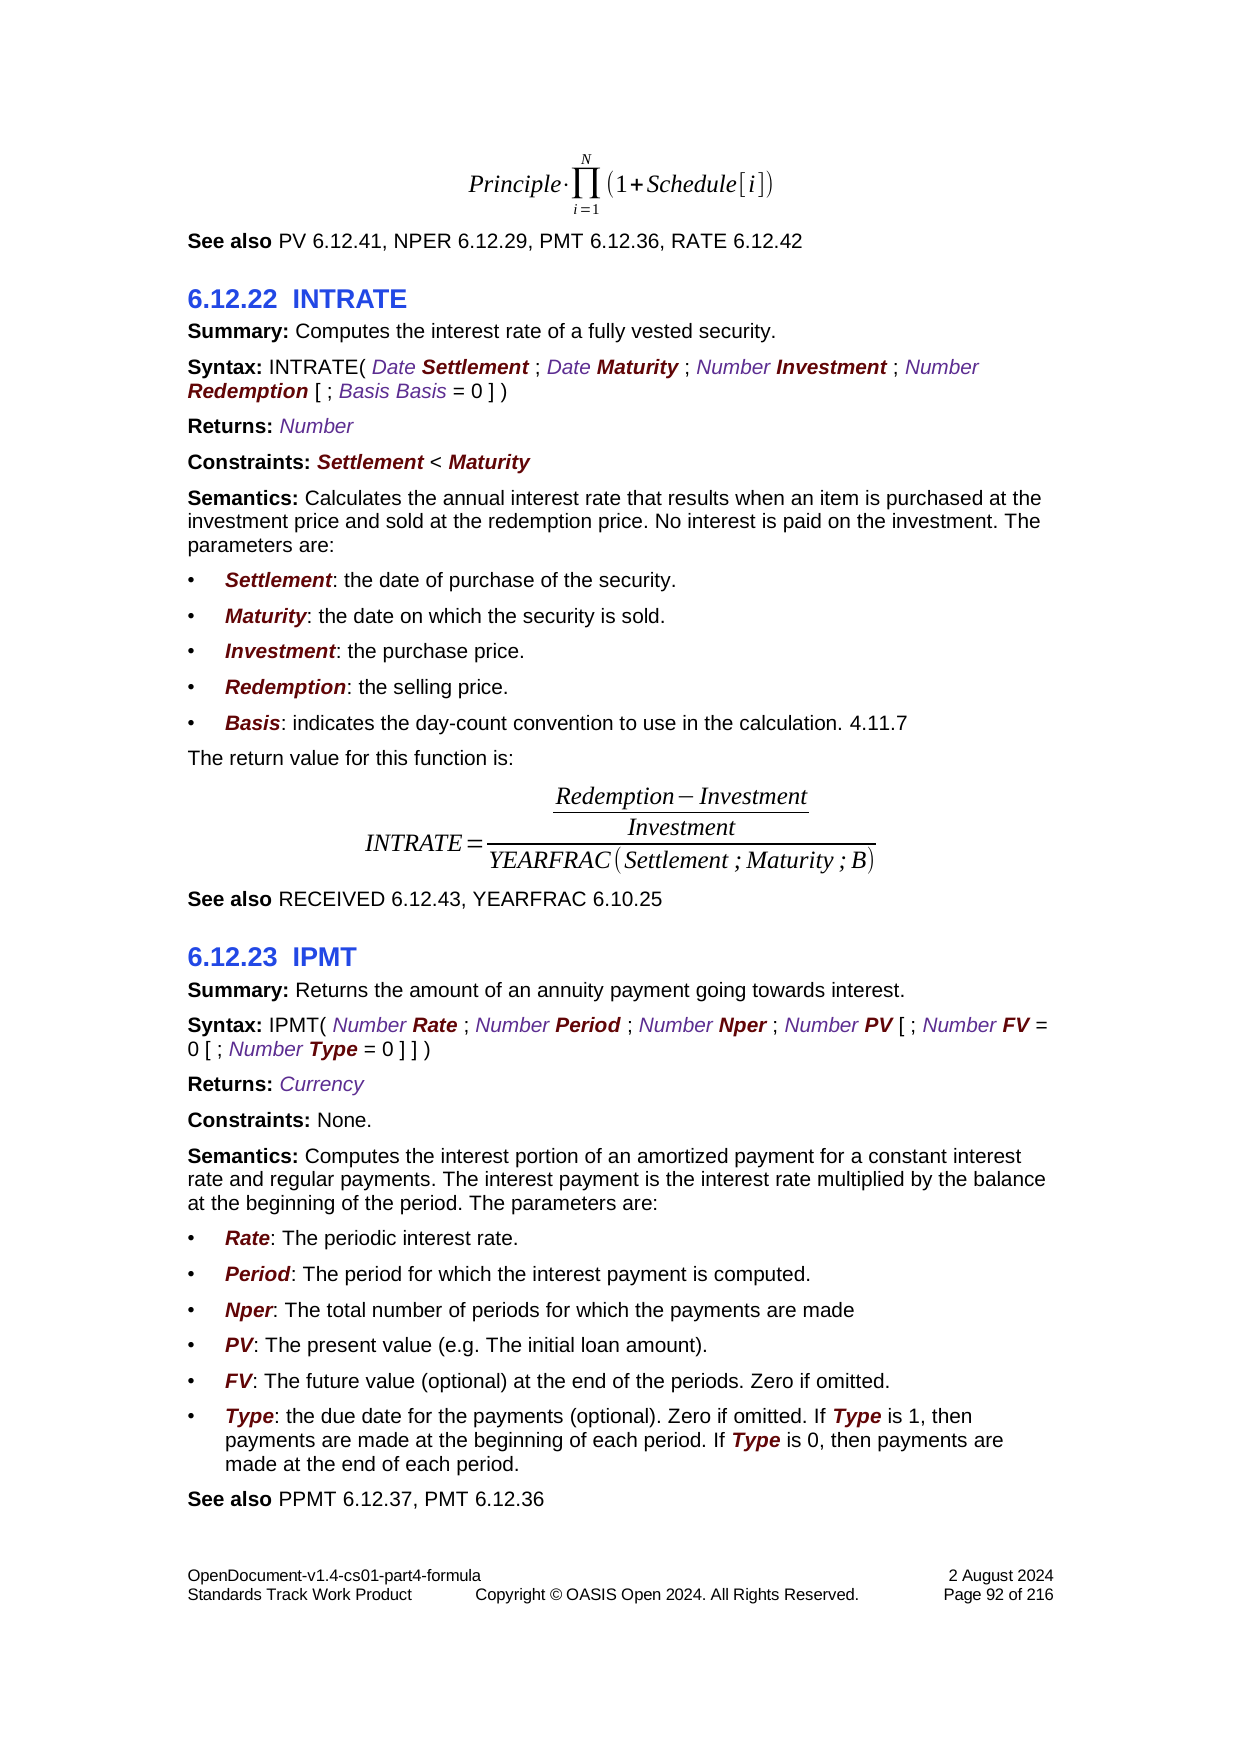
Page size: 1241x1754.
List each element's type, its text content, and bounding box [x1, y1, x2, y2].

list Settlement: the date of purchase of the security. [187, 569, 1053, 592]
text Semantics: Calculates the annual interest rate that results when an item is purchased at the investment price and sold at the redemption price. No interest is paid on the investment. The parameters are: [187, 486, 1053, 557]
list FV: The future value (optional) at the end of the periods. Zero if omitted. [187, 1369, 1053, 1393]
text See also PV 6.12.41, NPER 6.12.29, PMT 6.12.36, RATE 6.12.42 [187, 229, 1053, 253]
list Basis: indicates the day-count convention to use in the calculation. 4.11.7 [187, 711, 1053, 735]
text Constraints: Settlement < Maturity [187, 450, 1053, 474]
text Summary: Returns the amount of an annuity payment going towards interest. [187, 978, 1053, 1002]
list Type: the due date for the payments (optional). Zero if omitted. If Type is 1, then payments are made at the beginning of each period. If Type is 0, then payments are made at the end of each period. [187, 1405, 1053, 1476]
list Nper: The total number of periods for which the payments are made [187, 1298, 1053, 1322]
text Syntax: IPMT( Number Rate ; Number Period ; Number Nper ; Number PV [ ; Number FV = 0 [ ; Number Type = 0 ] ] ) [187, 1014, 1053, 1061]
text The return value for this function is: [187, 747, 1053, 770]
subtitle IPMT [187, 942, 1053, 972]
subtitle INTRATE [187, 284, 1053, 314]
text Returns: Number [187, 415, 1053, 438]
text Syntax: INTRATE( Date Settlement ; Date Maturity ; Number Investment ; Number Redemption [ ; Basis Basis = 0 ] ) [187, 356, 1053, 403]
text Constraints: None. [187, 1108, 1053, 1132]
list Redemption: the selling price. [187, 676, 1053, 699]
text See also PPMT 6.12.37, PMT 6.12.36 [187, 1488, 1053, 1511]
list Maturity: the date on which the security is sold. [187, 604, 1053, 628]
text See also RECEIVED 6.12.43, YEARFRAC 6.10.25 [187, 887, 1053, 911]
list PV: The present value (e.g. The initial loan amount). [187, 1334, 1053, 1357]
text Summary: Computes the interest rate of a fully vested security. [187, 320, 1053, 343]
text Semantics: Computes the interest portion of an amortized payment for a constant interest rate and regular payments. The interest payment is the interest rate multiplied by the balance at the beginning of the period. The parameters are: [187, 1144, 1053, 1215]
text Returns: Currency [187, 1073, 1053, 1096]
list Period: The period for which the interest payment is computed. [187, 1262, 1053, 1286]
list Investment: the purchase price. [187, 640, 1053, 663]
list Rate: The periodic interest rate. [187, 1227, 1053, 1250]
